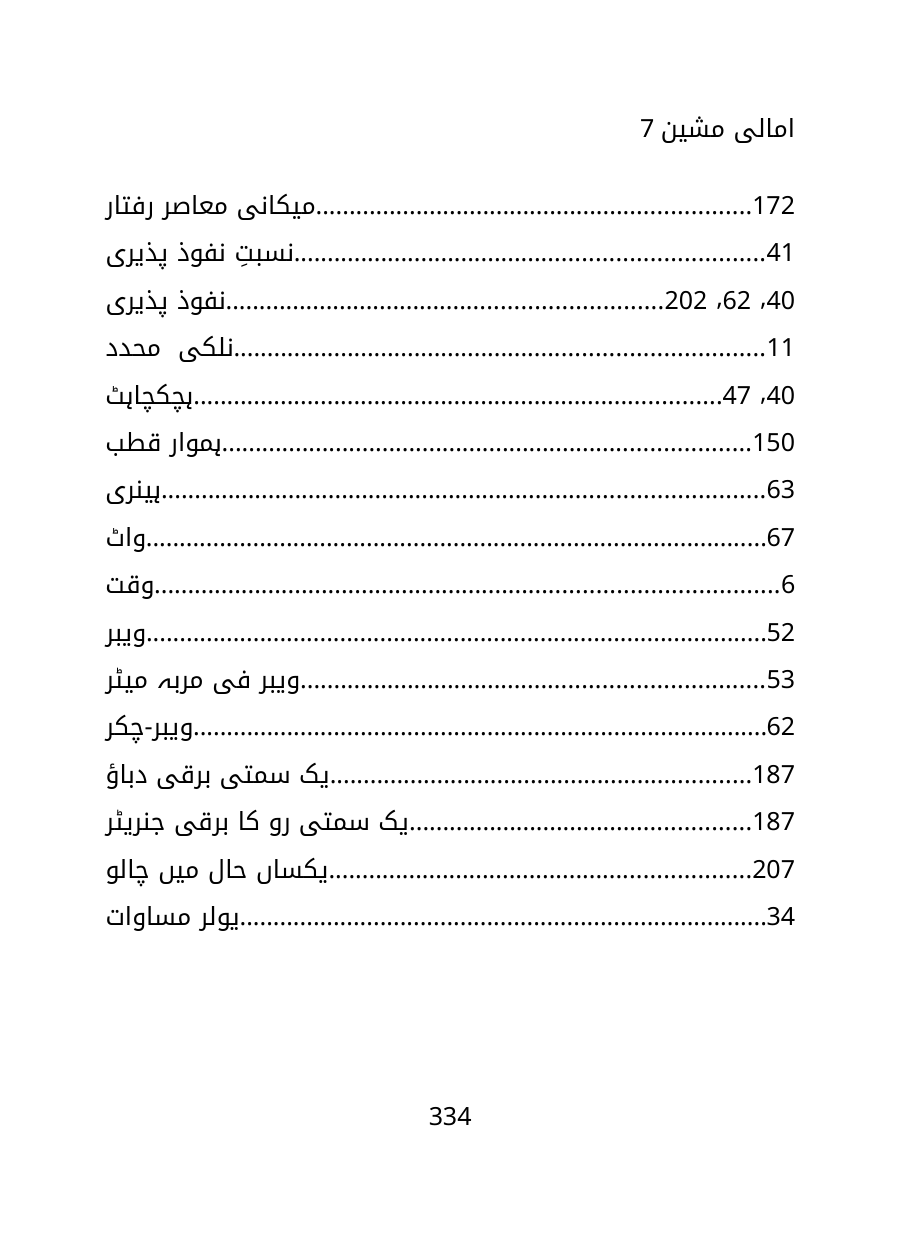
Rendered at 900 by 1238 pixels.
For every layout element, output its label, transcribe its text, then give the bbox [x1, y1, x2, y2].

text یولر مساوات 34 [105, 893, 795, 941]
text نفوذ پذیری 40, 62, 202 [105, 277, 795, 324]
text ویبر-چکر 62 [105, 704, 795, 751]
text ہچکچاہٹ 40, 47 [105, 372, 795, 419]
text واٹ 67 [105, 514, 795, 562]
text یکساں حال میں چالو 207 [105, 846, 795, 893]
text میکانی معاصر رفتار 172 [105, 182, 795, 230]
text وقت 6 [105, 562, 795, 609]
text ویبر 52 [105, 609, 795, 656]
text نلکی محدد 11 [105, 324, 795, 372]
text ویبر فی مربہ میٹر 53 [105, 656, 795, 704]
text ہموار قطب 150 [105, 419, 795, 467]
text یک سمتی برقی دباؤ 187 [105, 751, 795, 798]
text نسبتِ نفوذ پذیری 41 [105, 230, 795, 277]
text یک سمتی رو کا برقی جنریٹر 187 [105, 798, 795, 846]
text ہینری 63 [105, 467, 795, 514]
